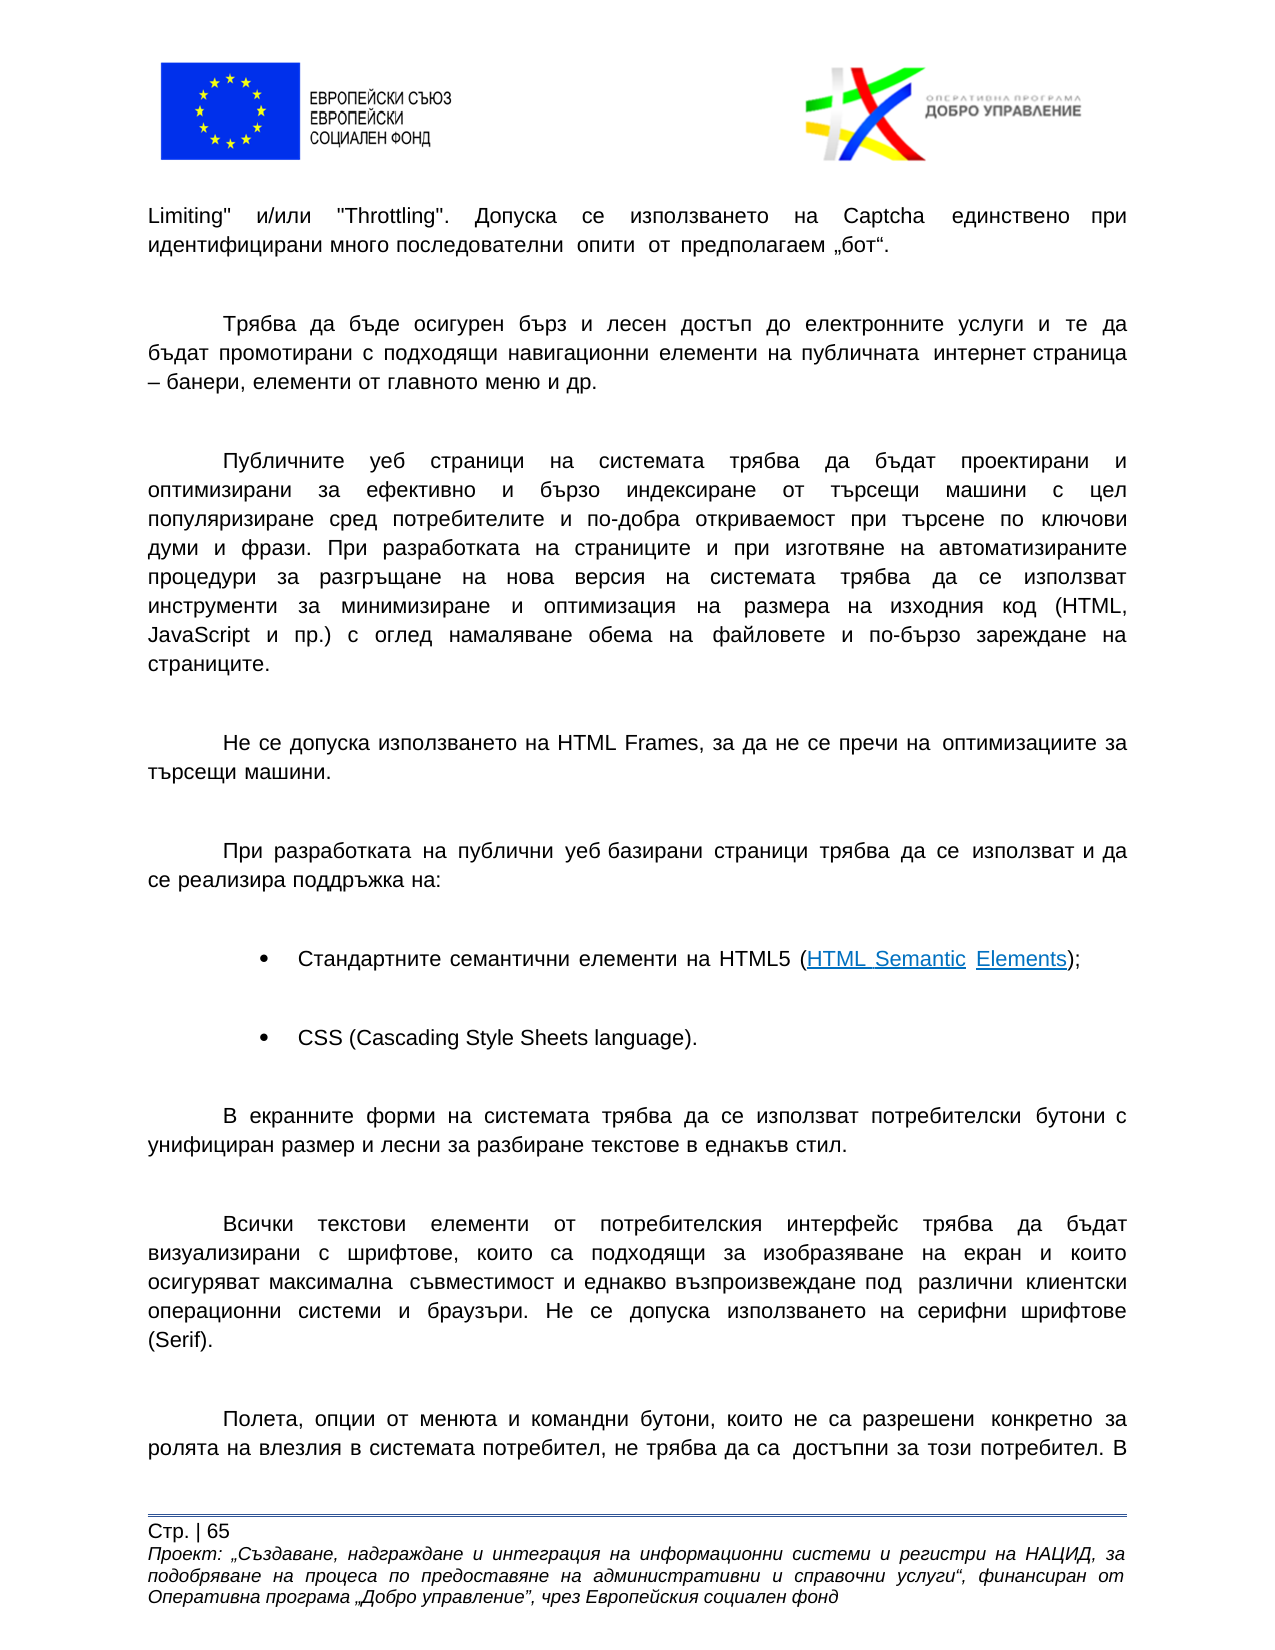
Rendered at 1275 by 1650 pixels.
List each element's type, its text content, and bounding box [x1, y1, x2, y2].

list CSS (Cascading Style Sheets language). [260, 1024, 1127, 1049]
text Не се допуска използването на HTML Frames, за да не се пречи на оптимизациите за търсещи машини. [148, 729, 1127, 784]
list Стандартните семантични елементи на HTML5 (HTML Semantic Elements); [260, 945, 1127, 971]
text Публичните уеб страници на системата трябва да бъдат проектирани и оптимизирани за ефективно и бързо индексиране от търсещи машини с цел популяризиране сред потребителите и по-добра откриваемост при търсене по ключови думи и фрази. При разработката на страниците и при изготвяне на автоматизираните процедури за разгръщане на нова версия на системата трябва да се използват инструменти за минимизиране и оптимизация на размера на изходния код (HTML, JavaScript и пр.) с оглед намаляване обема на файловете и по-бързо зареждане на страниците. [148, 448, 1127, 676]
text При разработката на публични уеб базирани страници трябва да се използват и да се реализира поддръжка на: [148, 837, 1127, 892]
text Полета, опции от менюта и командни бутони, които не са разрешени конкретно за ролята на влезлия в системата потребител, не трябва да са достъпни за този потребител. В [148, 1406, 1127, 1460]
text Всички текстови елементи от потребителския интерфейс трябва да бъдат визуализирани с шрифтове, които са подходящи за изобразяване на екран и които осигуряват максимална съвместимост и еднакво възпроизвеждане под различни клиентски операционни системи и браузъри. Не се допуска използването на серифни шрифтове (Serif). [148, 1211, 1127, 1352]
text Limiting" и/или "Throttling". Допуска се използването на Captcha единствено при идентифицирани много последователни опити от предполагаем „бот“. [148, 203, 1127, 257]
text В екранните форми на системата трябва да се използват потребителски бутони с унифициран размер и лесни за разбиране текстове в еднакъв стил. [148, 1103, 1127, 1157]
text Трябва да бъде осигурен бърз и лесен достъп до електронните услуги и те да бъдат промотирани с подходящи навигационни елементи на публичната интернет страница – банери, елементи от главното меню и др. [148, 311, 1127, 394]
